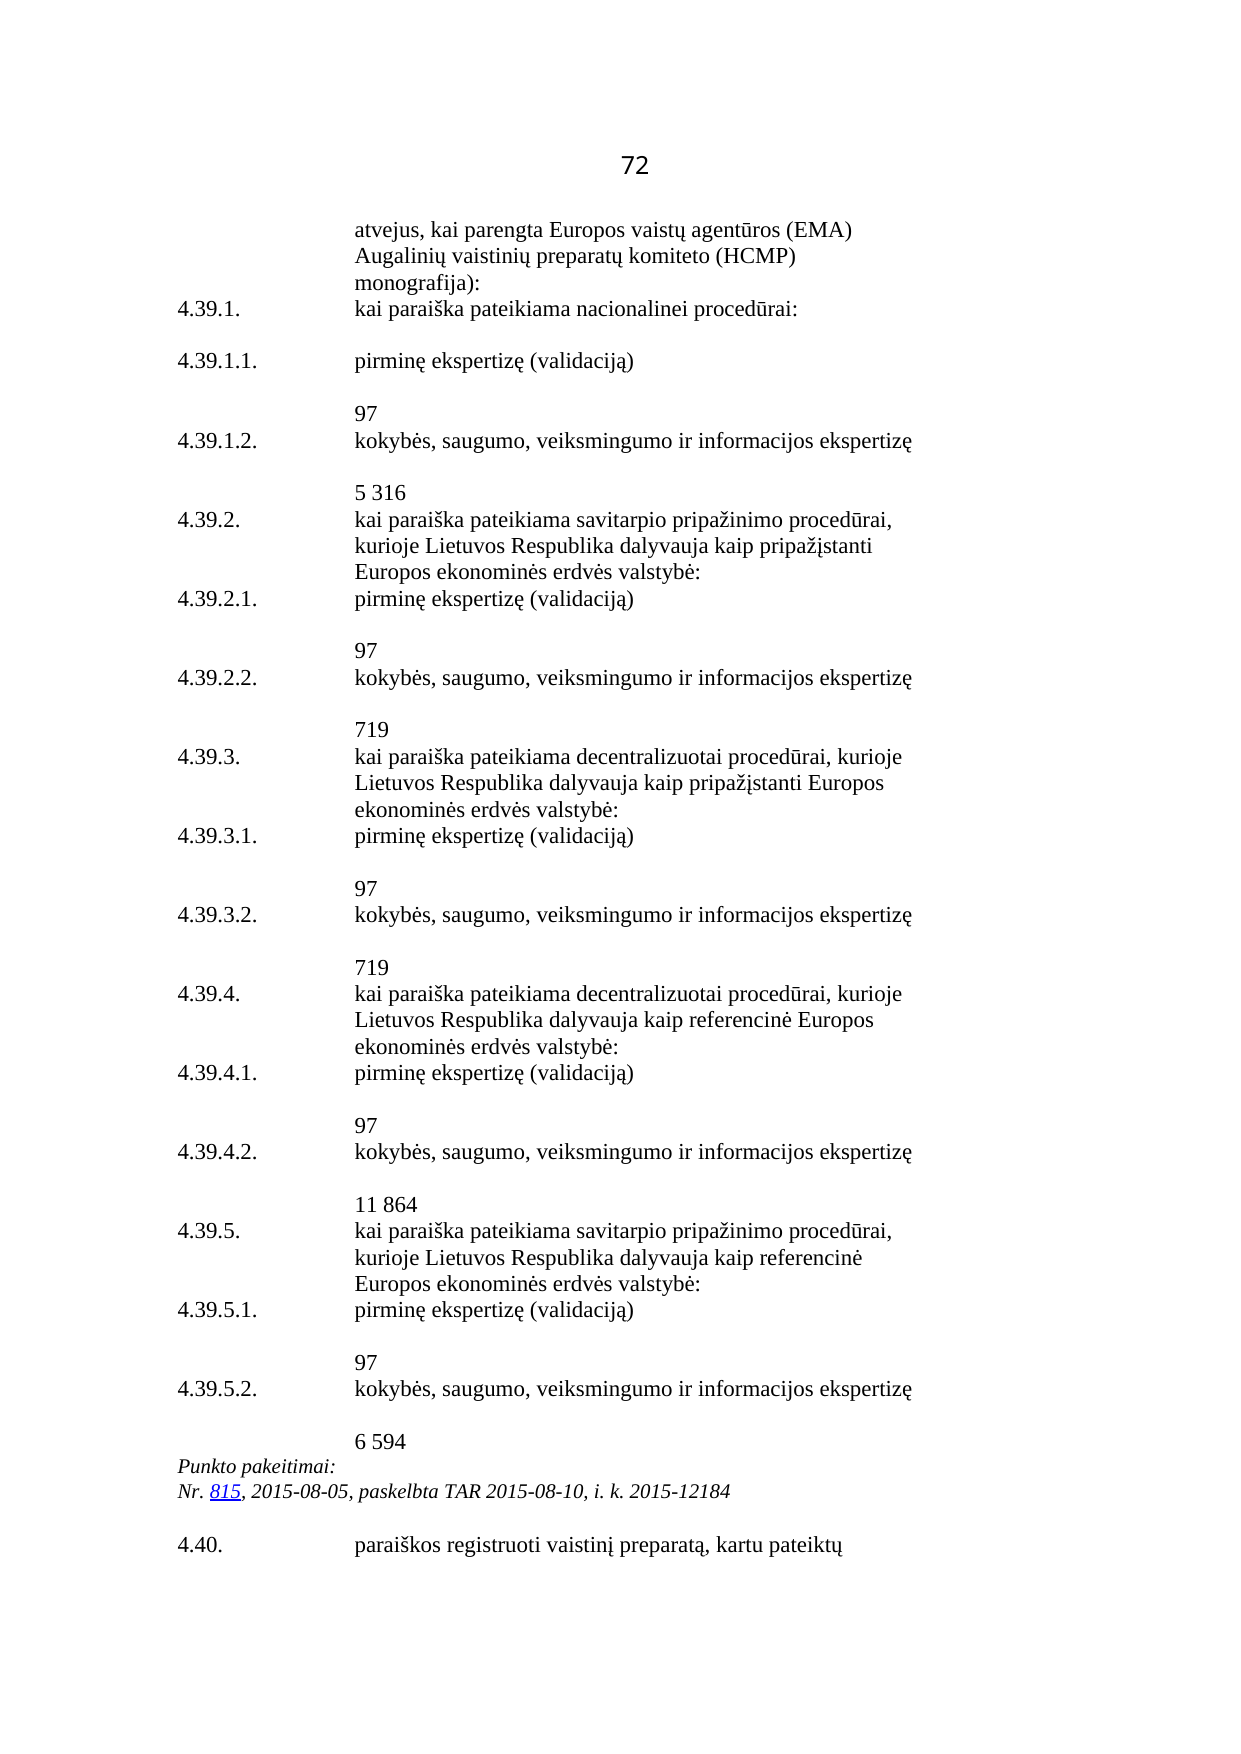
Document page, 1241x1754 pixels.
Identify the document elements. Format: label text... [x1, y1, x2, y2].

text atvejus, kai parengta Europos vaistų agentūros (EMA) [354, 216, 945, 242]
text Europos ekonominės erdvės valstybė: [354, 1270, 945, 1296]
text 4.39.3.2. kokybės, saugumo, veiksmingumo ir informacijos ekspertizę 719 [177, 901, 945, 980]
text Nr. 815, 2015-08-05, paskelbta TAR 2015-08-10, i. k. 2015-12184 [177, 1478, 1093, 1503]
text Lietuvos Respublika dalyvauja kaip referencinė Europos [354, 1006, 945, 1033]
text 4.39.1. kai paraiška pateikiama nacionalinei procedūrai: [177, 295, 945, 348]
text 4.39.3.1. pirminę ekspertizę (validaciją) 97 [177, 822, 945, 901]
text Europos ekonominės erdvės valstybė: [354, 558, 945, 585]
text 4.39.2. kai paraiška pateikiama savitarpio pripažinimo procedūrai, [177, 506, 945, 532]
text 4.39.4. kai paraiška pateikiama decentralizuotai procedūrai, kurioje [177, 980, 945, 1006]
text 4.39.2.2. kokybės, saugumo, veiksmingumo ir informacijos ekspertizę 719 [177, 664, 945, 743]
text 4.39.4.2. kokybės, saugumo, veiksmingumo ir informacijos ekspertizę 11 864 [177, 1138, 945, 1217]
text 4.40. paraiškos registruoti vaistinį preparatą, kartu pateiktų [177, 1531, 945, 1558]
text ekonominės erdvės valstybė: [354, 796, 945, 822]
text 4.39.1.2. kokybės, saugumo, veiksmingumo ir informacijos ekspertizę 5 316 [177, 427, 945, 506]
text Lietuvos Respublika dalyvauja kaip pripažįstanti Europos [354, 769, 945, 796]
text Augalinių vaistinių preparatų komiteto (HCMP) [354, 242, 945, 268]
text monografija): [354, 268, 945, 295]
text 4.39.5.1. pirminę ekspertizę (validaciją) 97 [177, 1296, 945, 1375]
text 4.39.5.2. kokybės, saugumo, veiksmingumo ir informacijos ekspertizę 6 594 [177, 1375, 945, 1454]
text Punkto pakeitimai: [177, 1454, 1093, 1478]
text 4.39.4.1. pirminę ekspertizę (validaciją) 97 [177, 1059, 945, 1138]
text kurioje Lietuvos Respublika dalyvauja kaip pripažįstanti [354, 532, 945, 558]
text 4.39.1.1. pirminę ekspertizę (validaciją) 97 [177, 348, 945, 427]
text 4.39.3. kai paraiška pateikiama decentralizuotai procedūrai, kurioje [177, 743, 945, 769]
text 4.39.5. kai paraiška pateikiama savitarpio pripažinimo procedūrai, [177, 1217, 945, 1244]
text kurioje Lietuvos Respublika dalyvauja kaip referencinė [354, 1244, 945, 1270]
text 4.39.2.1. pirminę ekspertizę (validaciją) 97 [177, 585, 945, 664]
text ekonominės erdvės valstybė: [354, 1033, 945, 1059]
